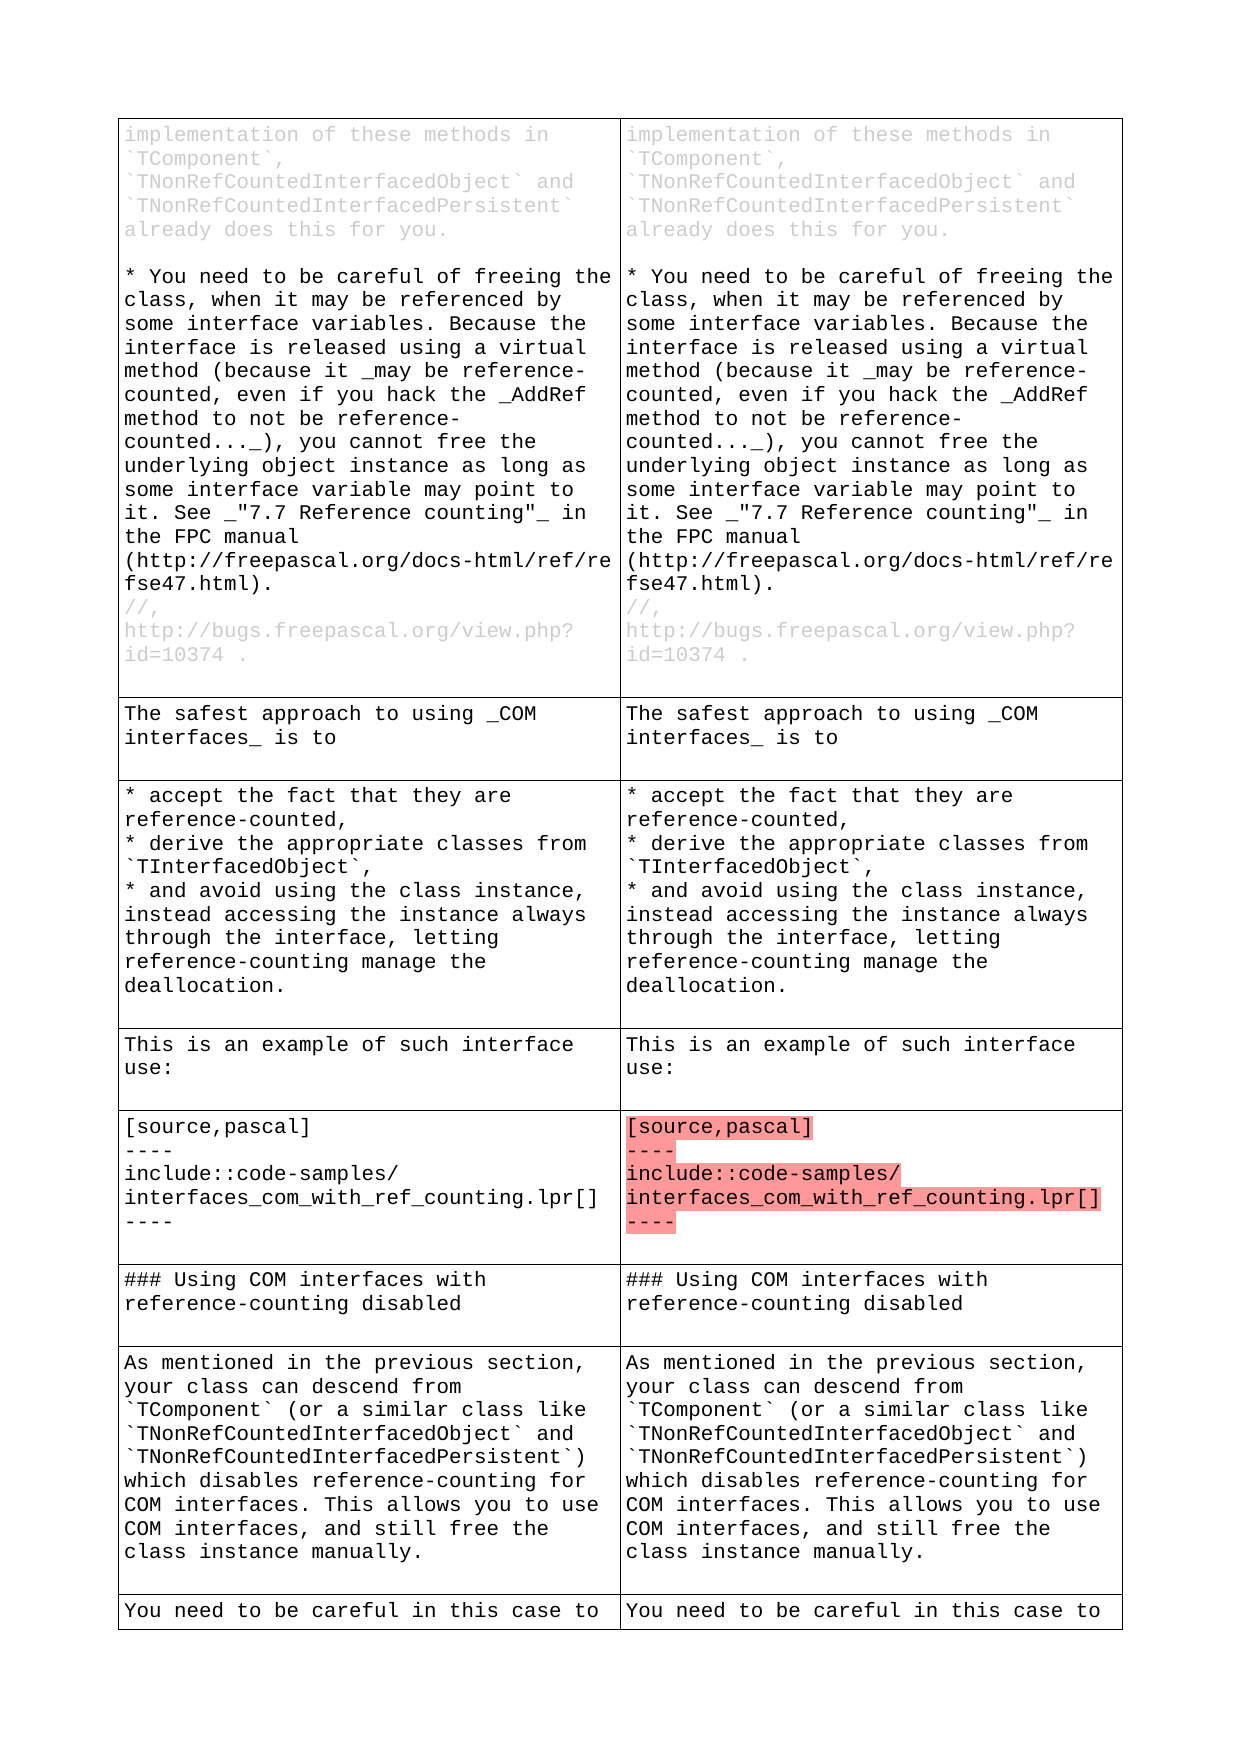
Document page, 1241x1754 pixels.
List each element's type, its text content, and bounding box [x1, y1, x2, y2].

table_cell [source,pascal] ---- include::code-samples/interfaces_com_with_ref_counting.lpr[] ---- [119, 1111, 620, 1264]
table_cell implementation of these methods in `TComponent`, `TNonRefCountedInterfacedObject` and `TNonRefCountedInterfacedPersistent` already does this for you. * You need to be careful of freeing the class, when it may be referenced by some interface variables. Because the interface is released using a virtual method (because it _may be reference-counted, even if you hack the _AddRef method to not be reference-counted..._), you cannot free the underlying object instance as long as some interface variable may point to it. See _"7.7 Reference counting"_ in the FPC manual (http://freepascal.org/docs-html/ref/refse47.html). //, http://bugs.freepascal.org/view.php?id=10374 . [119, 119, 620, 697]
table_cell The safest approach to using _COM interfaces_ is to [621, 698, 1122, 780]
table_cell ### Using COM interfaces with reference-counting disabled [621, 1265, 1122, 1346]
table_cell You need to be careful in this case to [621, 1595, 1122, 1629]
table_cell The safest approach to using _COM interfaces_ is to [119, 698, 620, 780]
table_cell This is an example of such interface use: [621, 1029, 1122, 1110]
table_cell * accept the fact that they are reference-counted, * derive the appropriate classes from `TInterfacedObject`, * and avoid using the class instance, instead accessing the instance always through the interface, letting reference-counting manage the deallocation. [119, 781, 620, 1028]
table_cell [source,pascal] ---- include::code-samples/interfaces_com_with_ref_counting.lpr[] ---- [621, 1111, 1122, 1264]
table_cell You need to be careful in this case to [119, 1595, 620, 1629]
table_cell As mentioned in the previous section, your class can descend from `TComponent` (or a similar class like `TNonRefCountedInterfacedObject` and `TNonRefCountedInterfacedPersistent`) which disables reference-counting for COM interfaces. This allows you to use COM interfaces, and still free the class instance manually. [119, 1347, 620, 1594]
table_cell * accept the fact that they are reference-counted, * derive the appropriate classes from `TInterfacedObject`, * and avoid using the class instance, instead accessing the instance always through the interface, letting reference-counting manage the deallocation. [621, 781, 1122, 1028]
table_cell This is an example of such interface use: [119, 1029, 620, 1110]
table_cell implementation of these methods in `TComponent`, `TNonRefCountedInterfacedObject` and `TNonRefCountedInterfacedPersistent` already does this for you. * You need to be careful of freeing the class, when it may be referenced by some interface variables. Because the interface is released using a virtual method (because it _may be reference-counted, even if you hack the _AddRef method to not be reference-counted..._), you cannot free the underlying object instance as long as some interface variable may point to it. See _"7.7 Reference counting"_ in the FPC manual (http://freepascal.org/docs-html/ref/refse47.html). //, http://bugs.freepascal.org/view.php?id=10374 . [621, 119, 1122, 697]
table_cell ### Using COM interfaces with reference-counting disabled [119, 1265, 620, 1346]
table_cell As mentioned in the previous section, your class can descend from `TComponent` (or a similar class like `TNonRefCountedInterfacedObject` and `TNonRefCountedInterfacedPersistent`) which disables reference-counting for COM interfaces. This allows you to use COM interfaces, and still free the class instance manually. [621, 1347, 1122, 1594]
